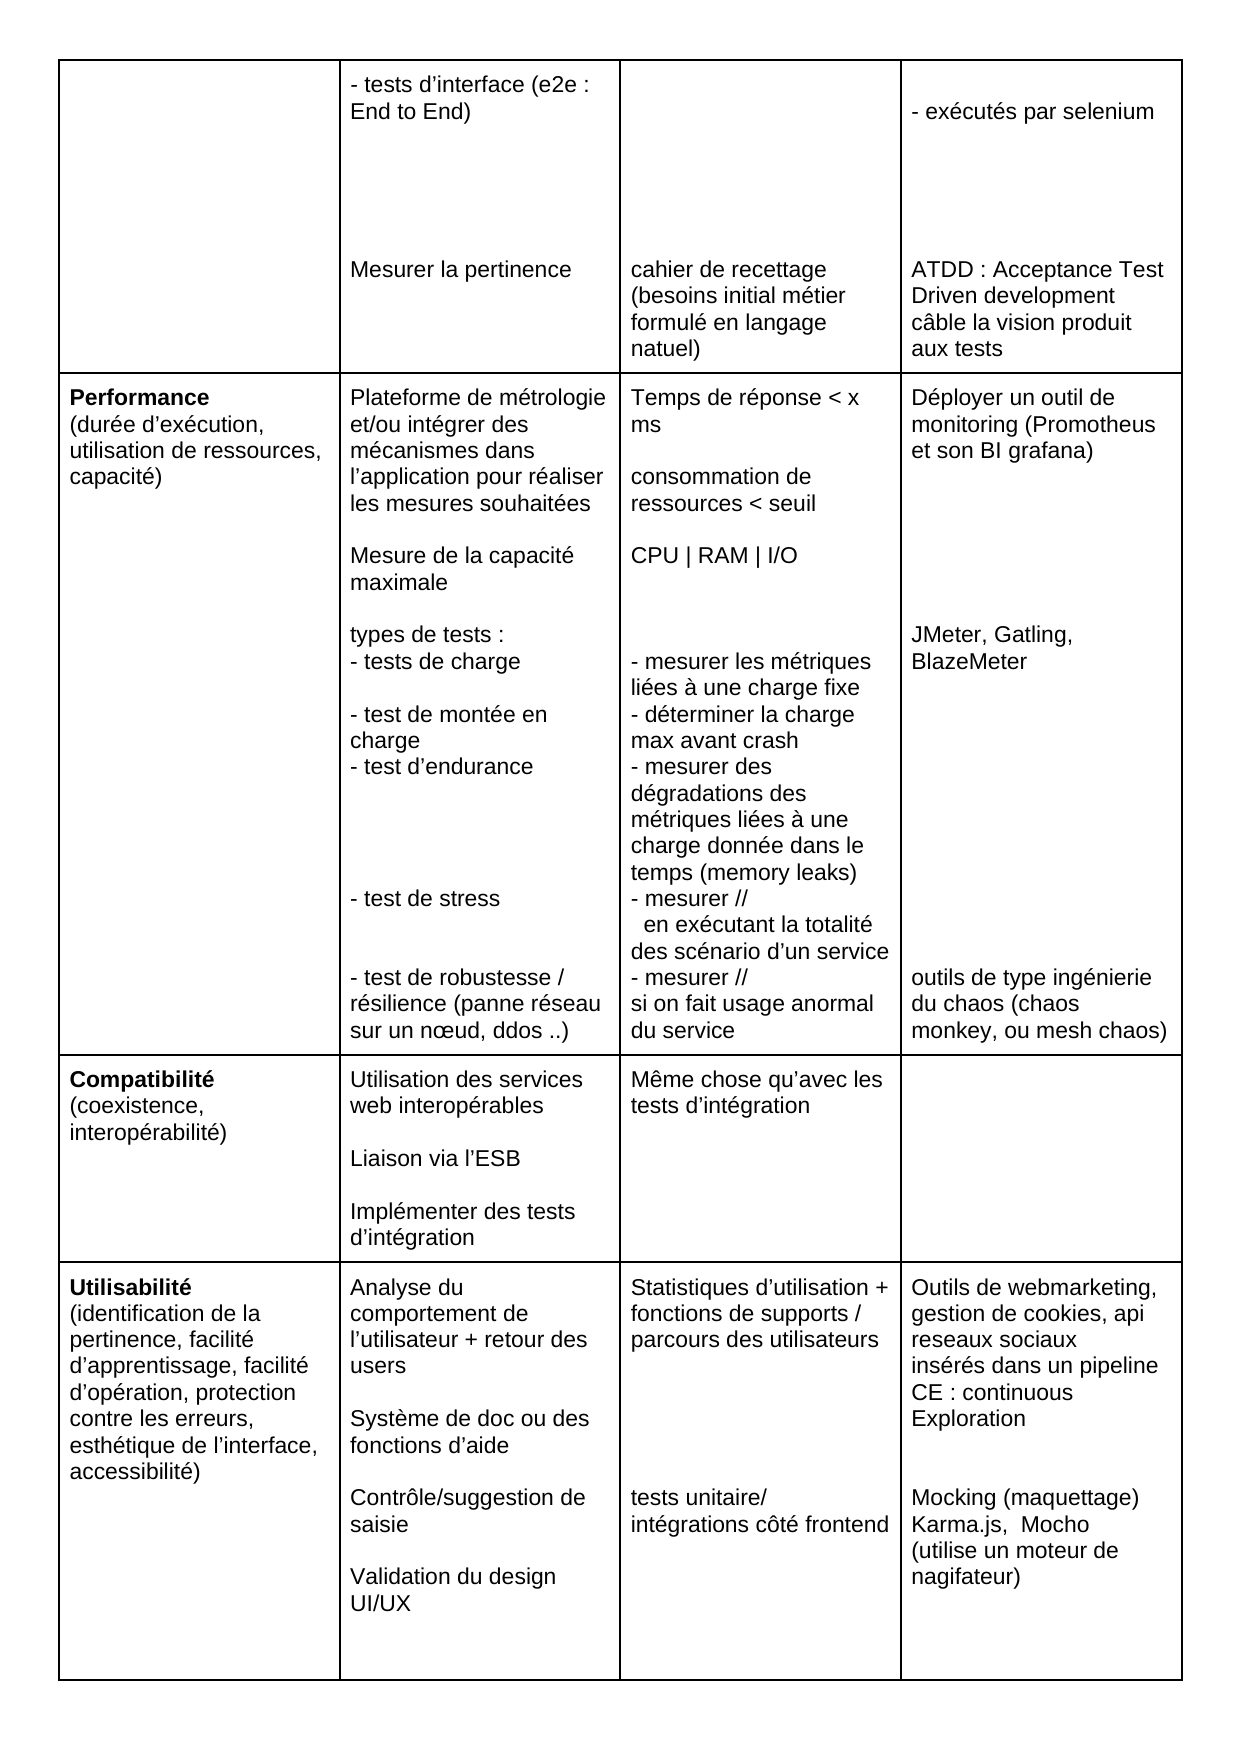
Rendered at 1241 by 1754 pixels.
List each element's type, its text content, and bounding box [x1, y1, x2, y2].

table_cell Performance (durée d’exécution, utilisation de ressources, capacité) [60, 374, 339, 1053]
table_cell - exécutés par selenium ATDD : Acceptance Test Driven development câble la vision produit aux tests [902, 61, 1181, 372]
table_cell Compatibilité (coexistence, interopérabilité) [60, 1056, 339, 1261]
table_cell Déployer un outil de monitoring (Promotheus et son BI grafana) JMeter, Gatling, BlazeMeter outils de type ingénierie du chaos (chaos monkey, ou mesh chaos) [902, 374, 1181, 1053]
table_cell Même chose qu’avec les tests d’intégration [621, 1056, 900, 1261]
table_cell Analyse du comportement de l’utilisateur + retour des users Système de doc ou des fonctions d’aide Contrôle/suggestion de saisie Validation du design UI/UX [341, 1263, 619, 1679]
table_cell [60, 61, 339, 372]
table_cell cahier de recettage (besoins initial métier formulé en langage natuel) [621, 61, 900, 372]
table_cell Temps de réponse < x ms consommation de ressources < seuil CPU | RAM | I/O - mesurer les métriques liées à une charge fixe - déterminer la charge max avant crash - mesurer des dégradations des métriques liées à une charge donnée dans le temps (memory leaks) - mesurer // en exécutant la totalité des scénario d’un service - mesurer // si on fait usage anormal du service [621, 374, 900, 1053]
table_cell [902, 1056, 1181, 1261]
table_cell Utilisation des services web interopérables Liaison via l’ESB Implémenter des tests d’intégration [341, 1056, 619, 1261]
table_cell Plateforme de métrologie et/ou intégrer des mécanismes dans l’application pour réaliser les mesures souhaitées Mesure de la capacité maximale types de tests : - tests de charge - test de montée en charge - test d’endurance - test de stress - test de robustesse / résilience (panne réseau sur un nœud, ddos ..) [341, 374, 619, 1053]
table_cell Statistiques d’utilisation + fonctions de supports / parcours des utilisateurs tests unitaire/ intégrations côté frontend [621, 1263, 900, 1679]
table_cell - tests d’interface (e2e : End to End) Mesurer la pertinence [341, 61, 619, 372]
table_cell Outils de webmarketing, gestion de cookies, api reseaux sociaux insérés dans un pipeline CE : continuous Exploration Mocking (maquettage) Karma.js, Mocho (utilise un moteur de nagifateur) [902, 1263, 1181, 1679]
table_cell Utilisabilité (identification de la pertinence, facilité d’apprentissage, facilité d’opération, protection contre les erreurs, esthétique de l’interface, accessibilité) [60, 1263, 339, 1679]
